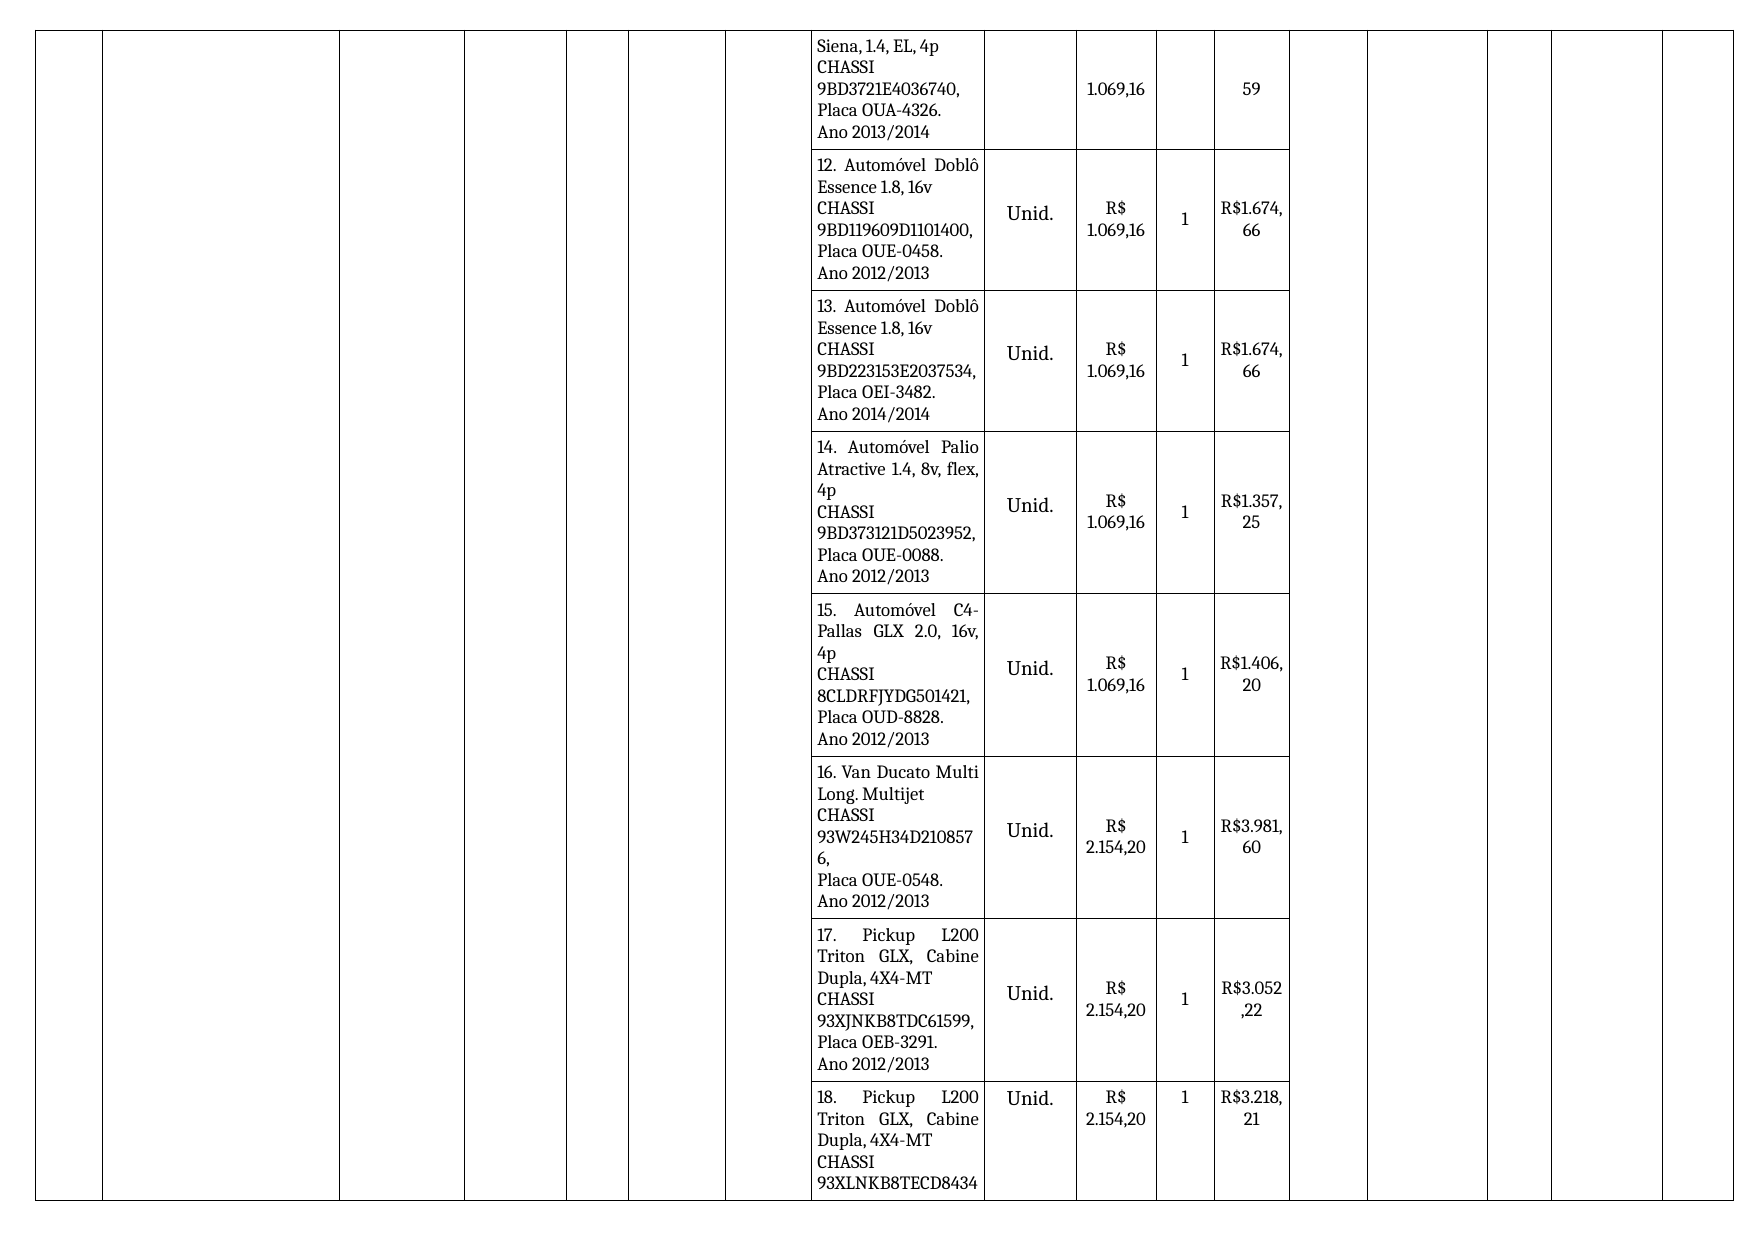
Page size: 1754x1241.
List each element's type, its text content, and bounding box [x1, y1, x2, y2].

table_cell Unid. [985, 291, 1076, 431]
table_cell 1 [1157, 594, 1214, 756]
table_cell Unid. [985, 919, 1076, 1081]
table_cell R$3.981,60 [1215, 757, 1289, 918]
table_cell R$1.674,66 [1215, 150, 1289, 290]
table_cell R$ 2.154,20 [1077, 919, 1156, 1081]
table_cell R$ 1.069,16 [1077, 594, 1156, 756]
table_cell Siena, 1.4, EL, 4p CHASSI 9BD3721E4036740, Placa OUA-4326. Ano 2013/2014 [812, 31, 984, 149]
table_cell [465, 31, 566, 1200]
table_cell 1 [1157, 291, 1214, 431]
table_cell 1 [1157, 919, 1214, 1081]
table_cell [567, 31, 628, 1200]
table_cell [1290, 31, 1367, 1200]
table_cell 16. Van Ducato Multi Long. Multijet CHASSI 93W245H34D2108576, Placa OUE-0548. Ano 2012/2013 [812, 757, 984, 918]
table_cell 12. Automóvel Doblô Essence 1.8, 16v CHASSI 9BD119609D1101400, Placa OUE-0458. Ano 2012/2013 [812, 150, 984, 290]
table_cell [1488, 31, 1551, 1200]
table_cell [1663, 31, 1733, 1200]
table_cell 13. Automóvel Doblô Essence 1.8, 16v CHASSI 9BD223153E2037534, Placa OEI-3482. Ano 2014/2014 [812, 291, 984, 431]
table_cell 15. Automóvel C4-Pallas GLX 2.0, 16v, 4p CHASSI 8CLDRFJYDG501421, Placa OUD-8828. Ano 2012/2013 [812, 594, 984, 756]
table_cell R$ 2.154,20 [1077, 1082, 1156, 1200]
table_cell [340, 31, 464, 1200]
table_cell 1 [1157, 1082, 1214, 1200]
table_cell [1157, 31, 1214, 149]
table_cell Unid. [985, 757, 1076, 918]
table_cell R$ 1.069,16 [1077, 432, 1156, 593]
table_cell [1368, 31, 1487, 1200]
table_cell Unid. [985, 594, 1076, 756]
table_cell 1 [1157, 432, 1214, 593]
table_cell 18. Pickup L200 Triton GLX, Cabine Dupla, 4X4-MT CHASSI 93XLNKB8TECD8434 [812, 1082, 984, 1200]
table_cell Unid. [985, 150, 1076, 290]
table_cell R$1.674,66 [1215, 291, 1289, 431]
table_cell R$3.218,21 [1215, 1082, 1289, 1200]
table_cell 14. Automóvel Palio Atractive 1.4, 8v, flex, 4p CHASSI 9BD373121D5023952, Placa OUE-0088. Ano 2012/2013 [812, 432, 984, 593]
table_cell R$3.052,22 [1215, 919, 1289, 1081]
table_cell R$ 1.069,16 [1077, 291, 1156, 431]
table_cell [985, 31, 1076, 149]
table_cell R$1.357,25 [1215, 432, 1289, 593]
table_cell [36, 31, 102, 1200]
table_cell 59 [1215, 31, 1289, 149]
table_cell [629, 31, 725, 1200]
table_cell [103, 31, 339, 1200]
table_cell 17. Pickup L200 Triton GLX, Cabine Dupla, 4X4-MT CHASSI 93XJNKB8TDC61599, Placa OEB-3291. Ano 2012/2013 [812, 919, 984, 1081]
table_cell 1 [1157, 150, 1214, 290]
table_cell 1 [1157, 757, 1214, 918]
table_cell R$ 2.154,20 [1077, 757, 1156, 918]
table_cell Unid. [985, 432, 1076, 593]
table_cell [1552, 31, 1662, 1200]
table_cell [726, 31, 811, 1200]
table_cell R$ 1.069,16 [1077, 150, 1156, 290]
table_cell Unid. [985, 1082, 1076, 1200]
table_cell R$1.406,20 [1215, 594, 1289, 756]
table_cell 1.069,16 [1077, 31, 1156, 149]
